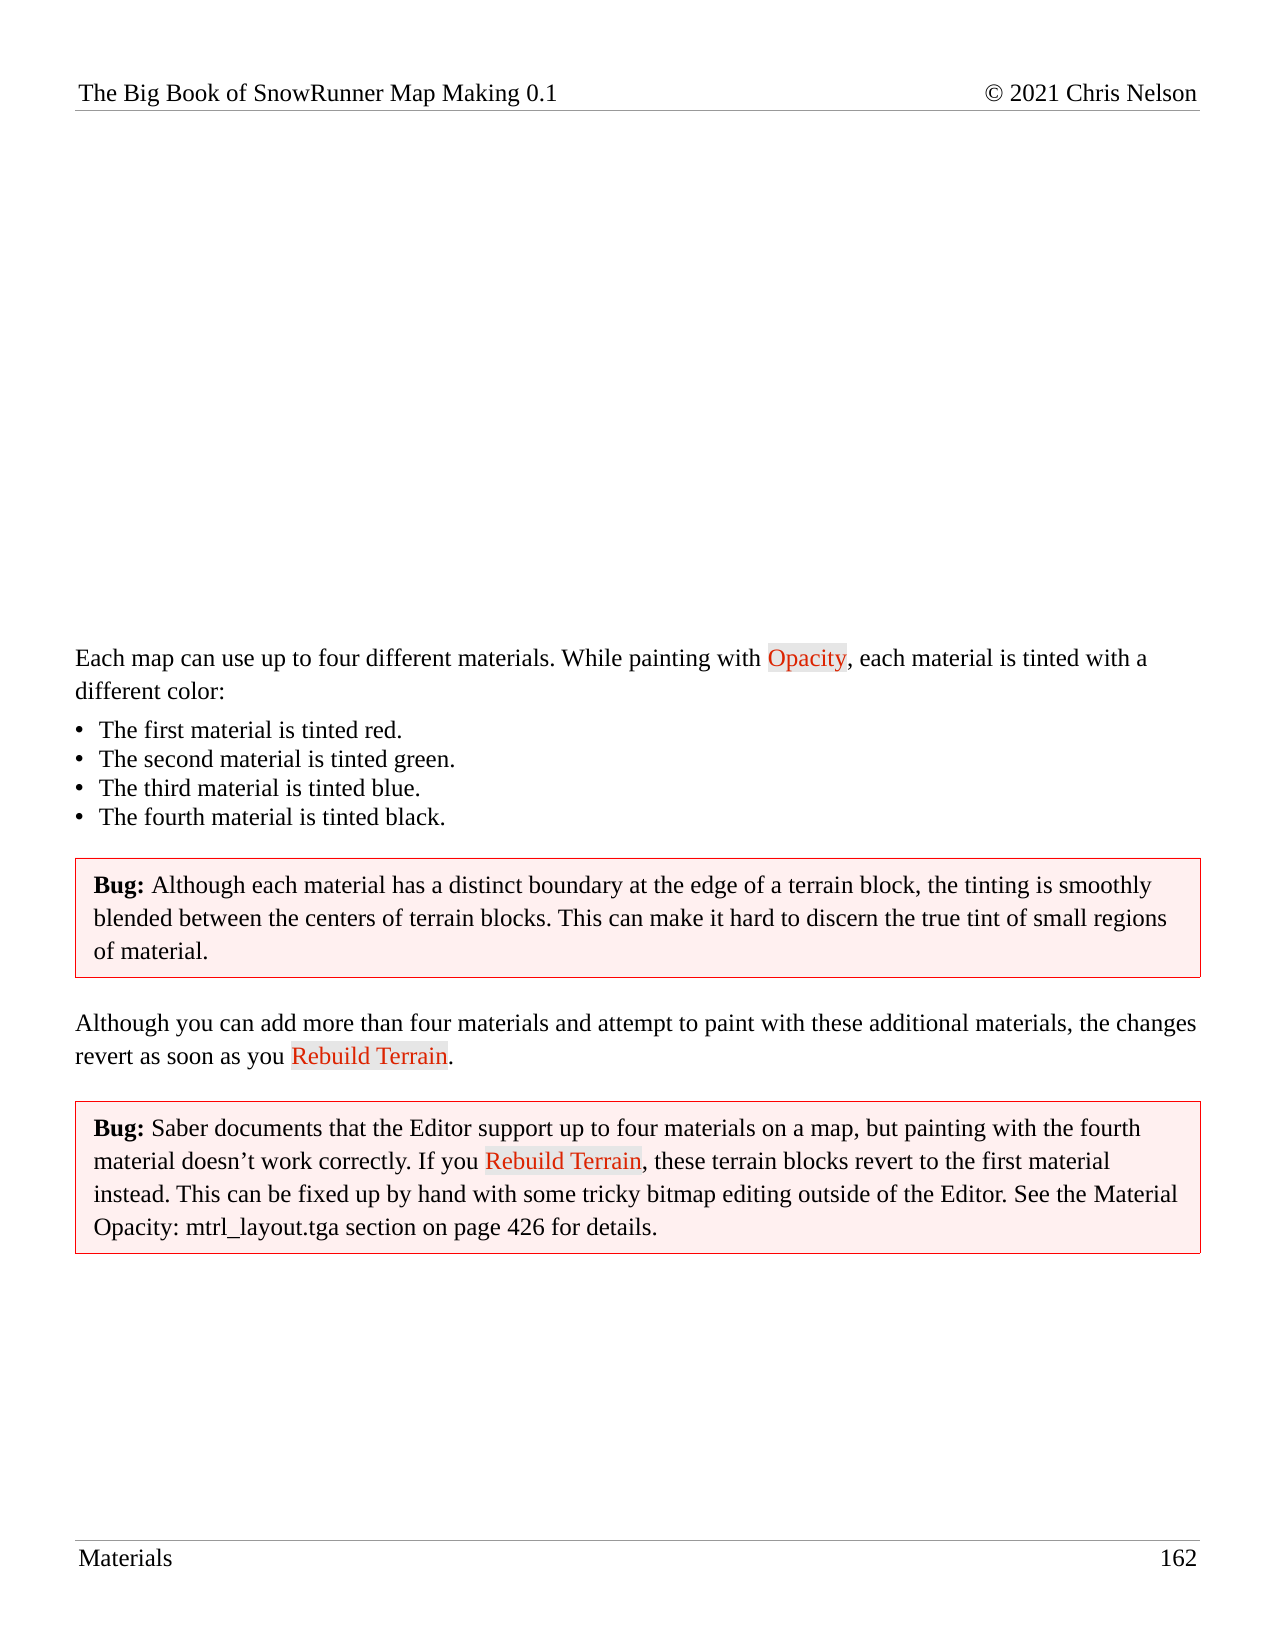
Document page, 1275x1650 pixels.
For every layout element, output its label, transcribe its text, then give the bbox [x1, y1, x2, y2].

subtitle Each map can use up to four different materials. While painting with Opacity, each material is tinted with a different color: [75, 643, 1200, 705]
list The third material is tinted blue. [75, 773, 1200, 802]
list The first material is tinted red. [75, 715, 1200, 744]
list Although each material has a distinct boundary at the edge of a terrain block, the tinting is smoothly blended between the centers of terrain blocks. This can make it hard to discern the true tint of small regions of material. [76, 859, 1200, 977]
list The fourth material is tinted black. [75, 802, 1200, 830]
text Although you can add more than four materials and attempt to paint with these additional materials, the changes revert as soon as you Rebuild Terrain. [75, 1008, 1200, 1070]
list Saber documents that the Editor support up to four materials on a map, but painting with the fourth material doesn’t work correctly. If you Rebuild Terrain, these terrain blocks revert to the first material instead. This can be fixed up by hand with some tricky bitmap editing outside of the Editor. See the Material Opacity: mtrl_layout.tga section on page 426 for details. [76, 1102, 1200, 1253]
list The second material is tinted green. [75, 744, 1200, 773]
